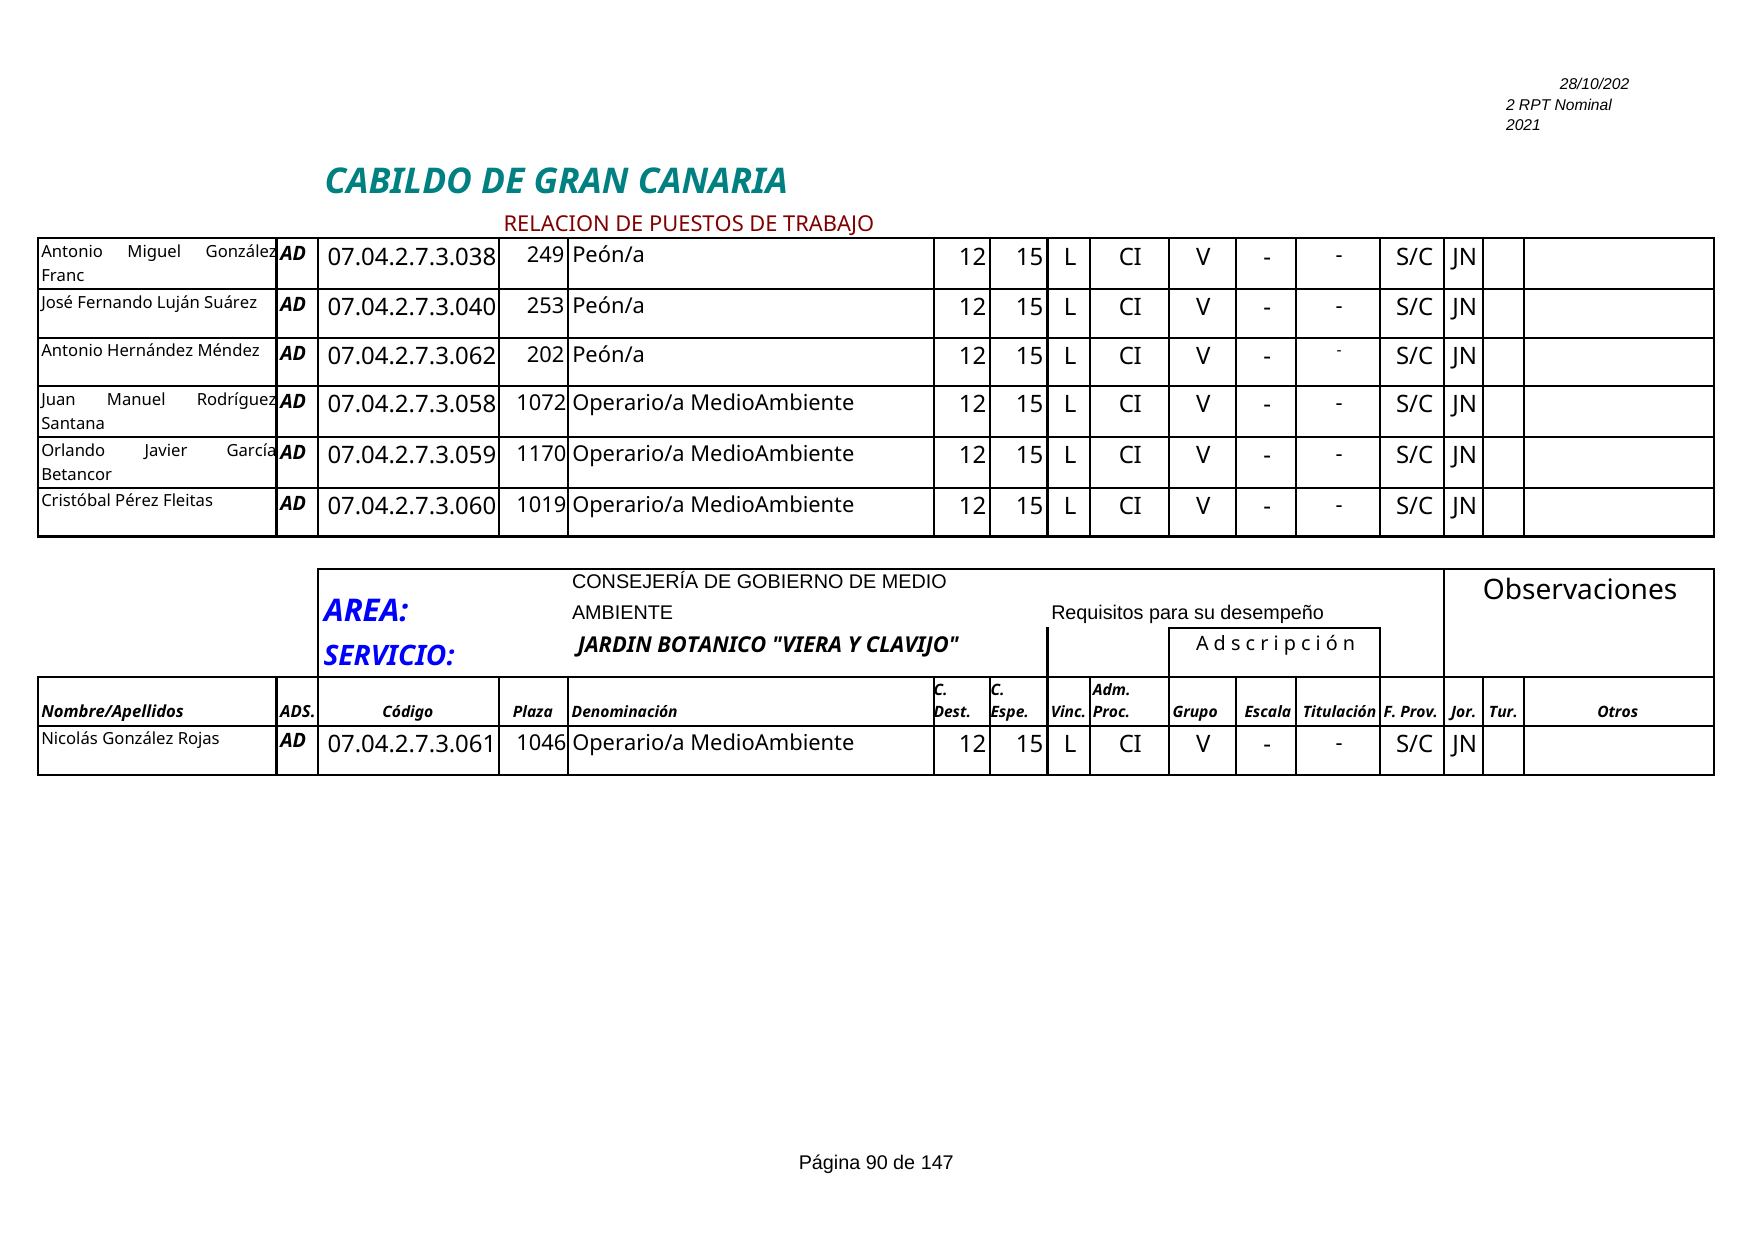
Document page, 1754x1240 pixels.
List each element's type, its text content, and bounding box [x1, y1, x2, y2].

table_cell JN [1445, 239, 1482, 288]
table_cell 15 [991, 239, 1046, 288]
table_cell Nombre/Apellidos [39, 678, 275, 724]
table_cell Operario/a MedioAmbiente [569, 727, 933, 774]
table_cell Orlando Javier García Betancor [39, 438, 275, 487]
table_cell S/C [1381, 438, 1443, 487]
table_cell S/C [1381, 727, 1443, 774]
table_cell 15 [991, 727, 1046, 774]
table_cell 12 [935, 438, 989, 487]
table_cell [1525, 339, 1713, 385]
table_cell - [1297, 727, 1379, 774]
table_cell CI [1091, 727, 1168, 774]
table_cell AD [278, 387, 317, 436]
table_cell 15 [991, 339, 1046, 385]
table_cell 249 [500, 239, 567, 288]
table_cell AD [278, 489, 317, 535]
table_cell V [1170, 387, 1235, 436]
table_cell Tur. [1484, 678, 1523, 724]
table_cell 15 [991, 290, 1046, 337]
table_cell S/C [1381, 387, 1443, 436]
table_cell S/C [1381, 339, 1443, 385]
table_cell Escala [1237, 678, 1295, 724]
table_cell Operario/a MedioAmbiente [569, 387, 933, 436]
table_cell 07.04.2.7.3.058 [319, 387, 498, 436]
table_cell Operario/a MedioAmbiente [569, 489, 933, 535]
table_cell - [1297, 339, 1379, 385]
table_cell - [1237, 339, 1295, 385]
table_cell - [1297, 387, 1379, 436]
table_cell L [1049, 239, 1089, 288]
table_cell S/C [1381, 290, 1443, 337]
table_cell 12 [935, 727, 989, 774]
table_cell AD [278, 239, 317, 288]
table_cell [1484, 727, 1523, 774]
table_cell 1019 [500, 489, 567, 535]
table_cell [1381, 627, 1443, 676]
table_cell - [1237, 489, 1295, 535]
table_cell L [1049, 727, 1089, 774]
table_cell - [1297, 489, 1379, 535]
table_cell CI [1091, 387, 1168, 436]
table_cell JN [1445, 387, 1482, 436]
table_cell JN [1445, 438, 1482, 487]
table_cell L [1049, 339, 1089, 385]
table_cell Juan Manuel Rodríguez Santana [39, 387, 275, 436]
table_cell 15 [991, 438, 1046, 487]
table_cell 12 [935, 489, 989, 535]
table_cell Peón/a [569, 290, 933, 337]
table_cell C. Espe. [991, 678, 1046, 724]
table_cell - [1297, 239, 1379, 288]
table_cell Otros [1525, 678, 1713, 724]
table_cell Adm. Proc. [1091, 678, 1168, 724]
table_cell Peón/a [569, 239, 933, 288]
table_cell L [1049, 387, 1089, 436]
table_cell 202 [500, 339, 567, 385]
table_cell C. Dest. [935, 678, 989, 724]
table_cell F. Prov. [1381, 678, 1443, 724]
table_cell AD [278, 290, 317, 337]
table_cell Vinc. [1049, 678, 1089, 724]
table_cell JN [1445, 290, 1482, 337]
table_cell 15 [991, 489, 1046, 535]
table_cell Grupo [1170, 678, 1235, 724]
table_cell L [1049, 489, 1089, 535]
table_cell [1484, 387, 1523, 436]
table_cell - [1237, 727, 1295, 774]
table_cell 1170 [500, 438, 567, 487]
table_cell AD [278, 438, 317, 487]
table_cell [1525, 727, 1713, 774]
table_cell Código [319, 678, 498, 724]
table_cell 253 [500, 290, 567, 337]
table_cell - [1297, 290, 1379, 337]
table_cell Antonio Hernández Méndez [39, 339, 275, 385]
table_cell 12 [935, 239, 989, 288]
table_cell 15 [991, 387, 1046, 436]
table_cell - [1237, 438, 1295, 487]
table_cell 1072 [500, 387, 567, 436]
table_cell CI [1091, 239, 1168, 288]
table_cell AD [278, 339, 317, 385]
table_cell - [1237, 239, 1295, 288]
table_cell - [1297, 438, 1379, 487]
table_cell V [1170, 489, 1235, 535]
table_cell L [1049, 290, 1089, 337]
table_header [276, 568, 317, 676]
table_cell A d s c r i p c i ó n [1170, 629, 1379, 676]
table_cell V [1170, 290, 1235, 337]
table_cell [1525, 438, 1713, 487]
table_cell 07.04.2.7.3.038 [319, 239, 498, 288]
table_cell Operario/a MedioAmbiente [569, 438, 933, 487]
table_cell Cristóbal Pérez Fleitas [39, 489, 275, 535]
table_cell S/C [1381, 489, 1443, 535]
table_cell Titulación [1297, 678, 1379, 724]
table_cell Plaza [500, 678, 567, 724]
table_cell V [1170, 727, 1235, 774]
table_cell CI [1091, 339, 1168, 385]
table_cell - [1237, 387, 1295, 436]
table_cell 12 [935, 290, 989, 337]
table_cell 12 [935, 387, 989, 436]
table_cell JN [1445, 339, 1482, 385]
table_cell [1049, 627, 1168, 676]
table_cell [1525, 239, 1713, 288]
table_cell [1484, 339, 1523, 385]
table_cell Jor. [1445, 678, 1482, 724]
table_cell Nicolás González Rojas [39, 727, 275, 774]
table_header CONSEJERÍA DE GOBIERNO DE MEDIO AMBIENTE Requisitos para su desempeño [499, 570, 1443, 627]
table_cell JN [1445, 727, 1482, 774]
table_cell - [1237, 290, 1295, 337]
table_header [38, 568, 276, 676]
table_cell V [1170, 438, 1235, 487]
table_cell 07.04.2.7.3.062 [319, 339, 498, 385]
table_cell [1484, 239, 1523, 288]
table_cell 07.04.2.7.3.060 [319, 489, 498, 535]
table_cell ADS. [278, 678, 317, 724]
table_cell 07.04.2.7.3.040 [319, 290, 498, 337]
table_cell [1484, 438, 1523, 487]
table_cell [1484, 489, 1523, 535]
table_cell 12 [935, 339, 989, 385]
table_cell [1525, 489, 1713, 535]
table_cell Denominación [569, 678, 933, 724]
table_header Observaciones [1445, 570, 1713, 676]
table_cell V [1170, 239, 1235, 288]
table_cell L [1049, 438, 1089, 487]
table_cell [1484, 290, 1523, 337]
table_cell V [1170, 339, 1235, 385]
table_cell [1525, 387, 1713, 436]
table_cell Peón/a [569, 339, 933, 385]
table_cell 07.04.2.7.3.061 [319, 727, 498, 774]
table_cell 1046 [500, 727, 567, 774]
table_header AREA: SERVICIO: [319, 570, 499, 676]
table_cell AD [278, 727, 317, 774]
table_cell CI [1091, 489, 1168, 535]
table_cell CI [1091, 290, 1168, 337]
table_cell CI [1091, 438, 1168, 487]
table_cell Antonio Miguel González Franc [39, 239, 275, 288]
table_cell [1525, 290, 1713, 337]
table_cell JN [1445, 489, 1482, 535]
table_cell S/C [1381, 239, 1443, 288]
table_cell José Fernando Luján Suárez [39, 290, 275, 337]
table_cell JARDIN BOTANICO "VIERA Y CLAVIJO" [499, 627, 1046, 676]
table_cell 07.04.2.7.3.059 [319, 438, 498, 487]
